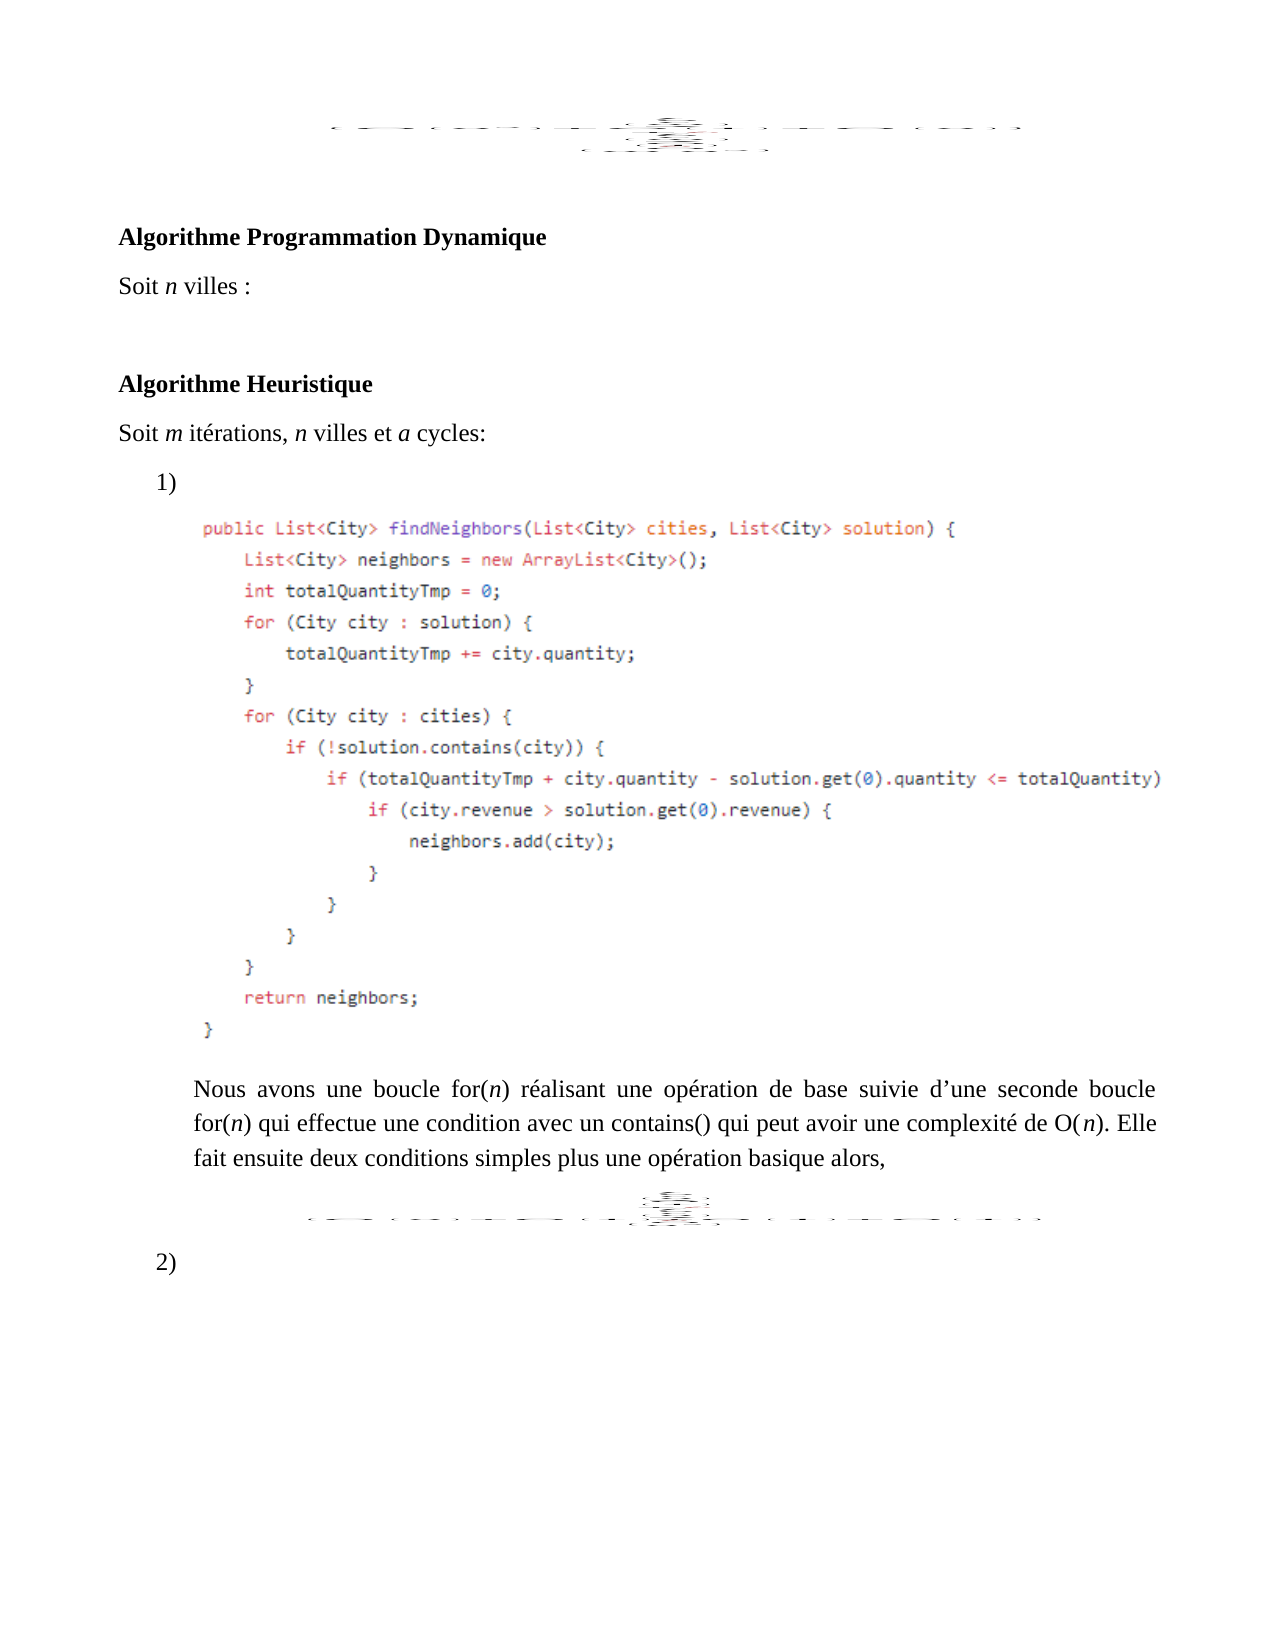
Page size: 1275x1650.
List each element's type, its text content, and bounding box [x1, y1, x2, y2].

text Soit m itérations, n villes et a cycles: [118, 418, 1157, 447]
text Soit n villes : [118, 271, 1157, 300]
text Algorithme Heuristique [118, 369, 1157, 398]
text Algorithme Programmation Dynamique [118, 222, 1157, 251]
text Nous avons une boucle for(n) réalisant une opération de base suivie d’une seconde boucle for(n) qui effectue une condition avec un contains() qui peut avoir une complexité de O(n). Elle fait ensuite deux conditions simples plus une opération basique alors, [193, 1074, 1157, 1172]
